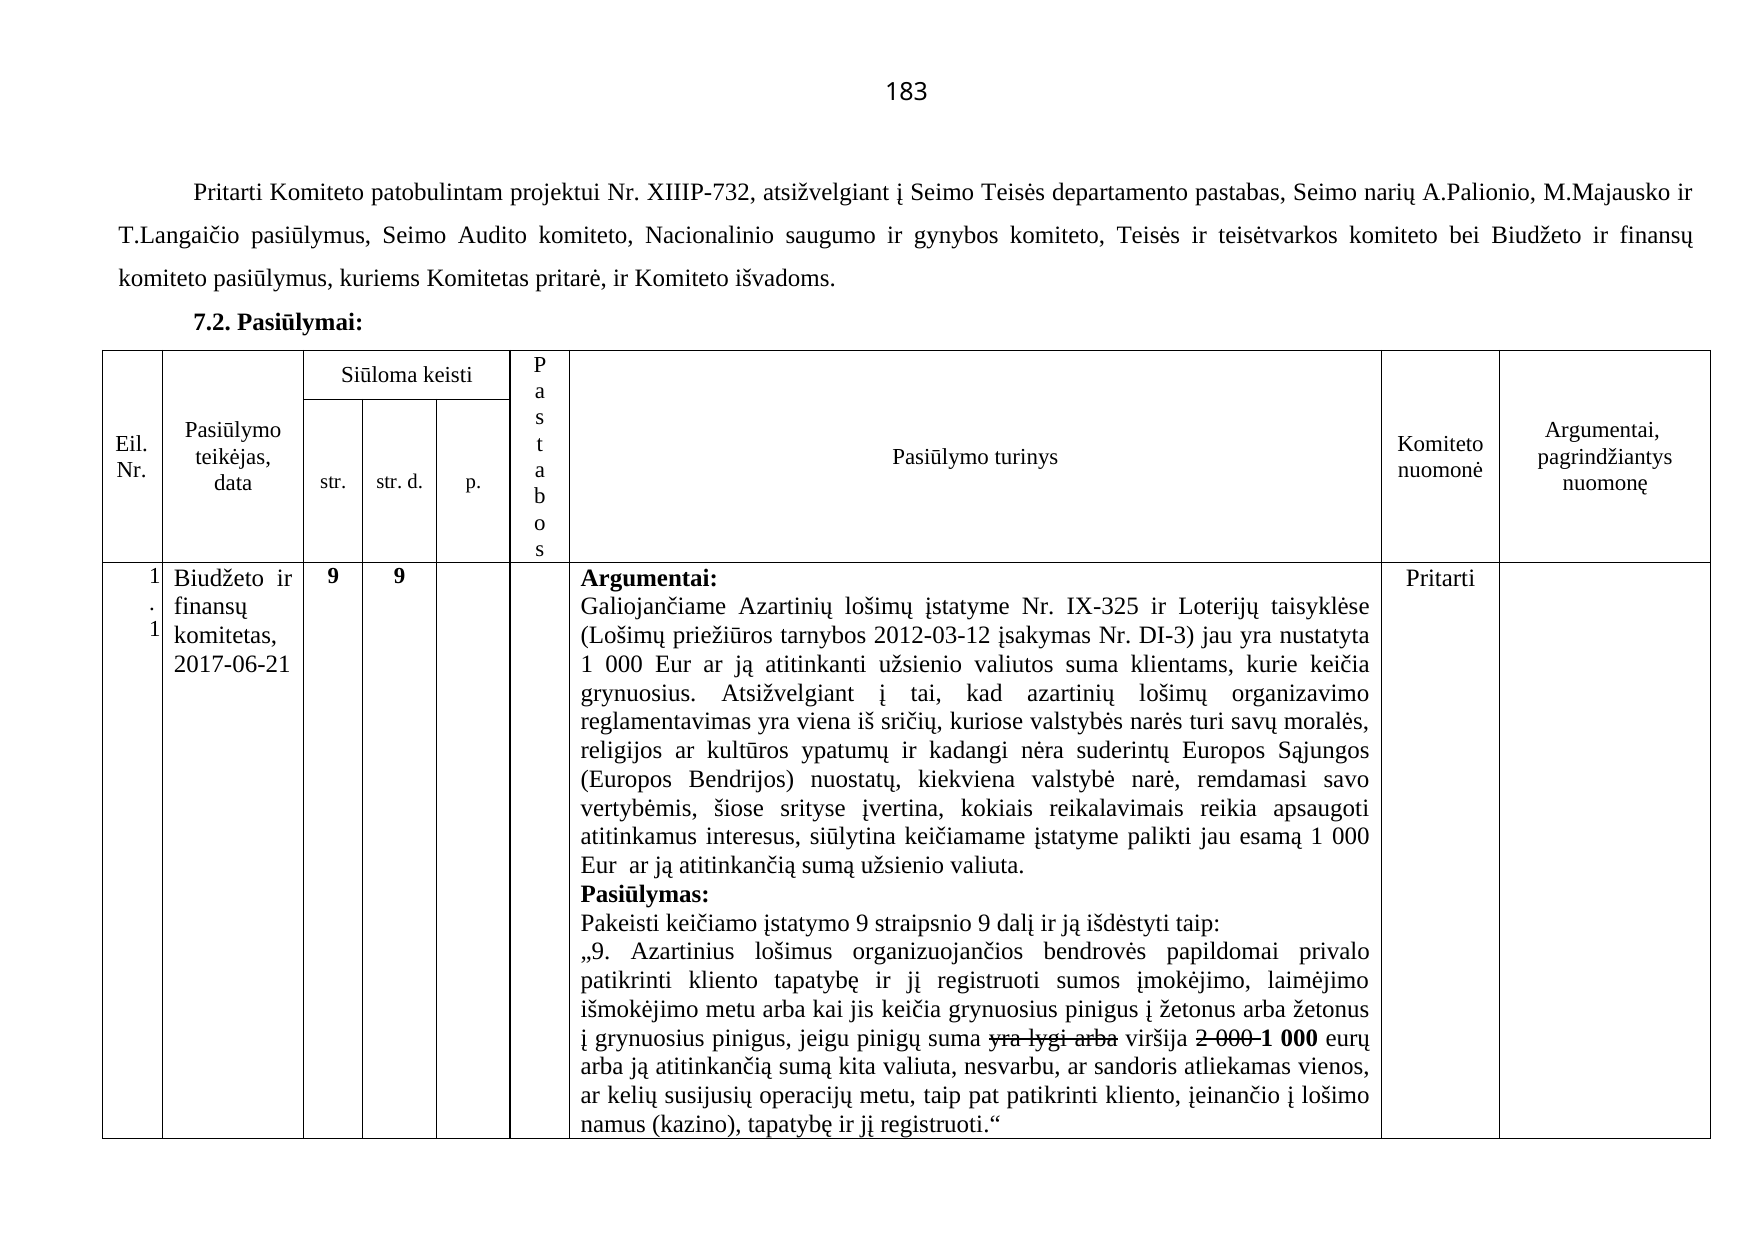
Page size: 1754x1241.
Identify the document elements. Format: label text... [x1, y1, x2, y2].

table_header Argumentai, pagrindžiantys nuomonę [1500, 351, 1710, 562]
table_cell Argumentai: Galiojančiame Azartinių lošimų įstatyme Nr. IX-325 ir Loterijų taisyklėse (Lošimų priežiūros tarnybos 2012-03-12 įsakymas Nr. DI-3) jau yra nustatyta 1 000 Eur ar ją atitinkanti užsienio valiutos suma klientams, kurie keičia grynuosius. Atsižvelgiant į tai, kad azartinių lošimų organizavimo reglamentavimas yra viena iš sričių, kuriose valstybės narės turi savų moralės, religijos ar kultūros ypatumų ir kadangi nėra suderintų Europos Sąjungos (Europos Bendrijos) nuostatų, kiekviena valstybė narė, remdamasi savo vertybėmis, šiose srityse įvertina, kokiais reikalavimais reikia apsaugoti atitinkamus interesus, siūlytina keičiamame įstatyme palikti jau esamą 1 000 Eur ar ją atitinkančią sumą užsienio valiuta. Pasiūlymas: Pakeisti keičiamo įstatymo 9 straipsnio 9 dalį ir ją išdėstyti taip: „9. Azartinius lošimus organizuojančios bendrovės papildomai privalo patikrinti kliento tapatybę ir jį registruoti sumos įmokėjimo, laimėjimo išmokėjimo metu arba kai jis keičia grynuosius pinigus į žetonus arba žetonus į grynuosius pinigus, jeigu pinigų suma yra lygi arba viršija 2 000 1 000 eurų arba ją atitinkančią sumą kita valiuta, nesvarbu, ar sandoris atliekamas vienos, ar kelių susijusių operacijų metu, taip pat patikrinti kliento, įeinančio į lošimo namus (kazino), tapatybę ir jį registruoti.“ [570, 563, 1381, 1138]
table_cell 9 [363, 563, 436, 1138]
table_cell str. d. [363, 400, 436, 562]
table_cell 9 [304, 563, 362, 1138]
table_header Pasiūlymo teikėjas, data [163, 351, 303, 562]
table_header Komiteto nuomonė [1382, 351, 1499, 562]
table_cell [437, 563, 509, 1138]
table_header Pastabos [511, 351, 569, 562]
table_cell Biudžeto ir finansų komitetas, 2017-06-21 [163, 563, 303, 1138]
text Pritarti Komiteto patobulintam projektui Nr. XIIIP-732, atsižvelgiant į Seimo Teisės departamento pastabas, Seimo narių A.Palionio, M.Majausko ir T.Langaičio pasiūlymus, Seimo Audito komiteto, Nacionalinio saugumo ir gynybos komiteto, Teisės ir teisėtvarkos komiteto bei Biudžeto ir finansų komiteto pasiūlymus, kuriems Komitetas pritarė, ir Komiteto išvadoms. [118, 177, 1695, 292]
table_cell p. [437, 400, 509, 562]
table_cell 1. [103, 563, 162, 1138]
table_cell [511, 563, 569, 1138]
text 7.2. Pasiūlymai: [118, 307, 1695, 335]
table_header Siūloma keisti [304, 351, 509, 399]
table_header Eil. Nr. [103, 351, 162, 562]
table_header Pasiūlymo turinys [570, 351, 1381, 562]
table_cell [1500, 563, 1710, 1138]
table_cell str. [304, 400, 362, 562]
table_cell Pritarti [1382, 563, 1499, 1138]
